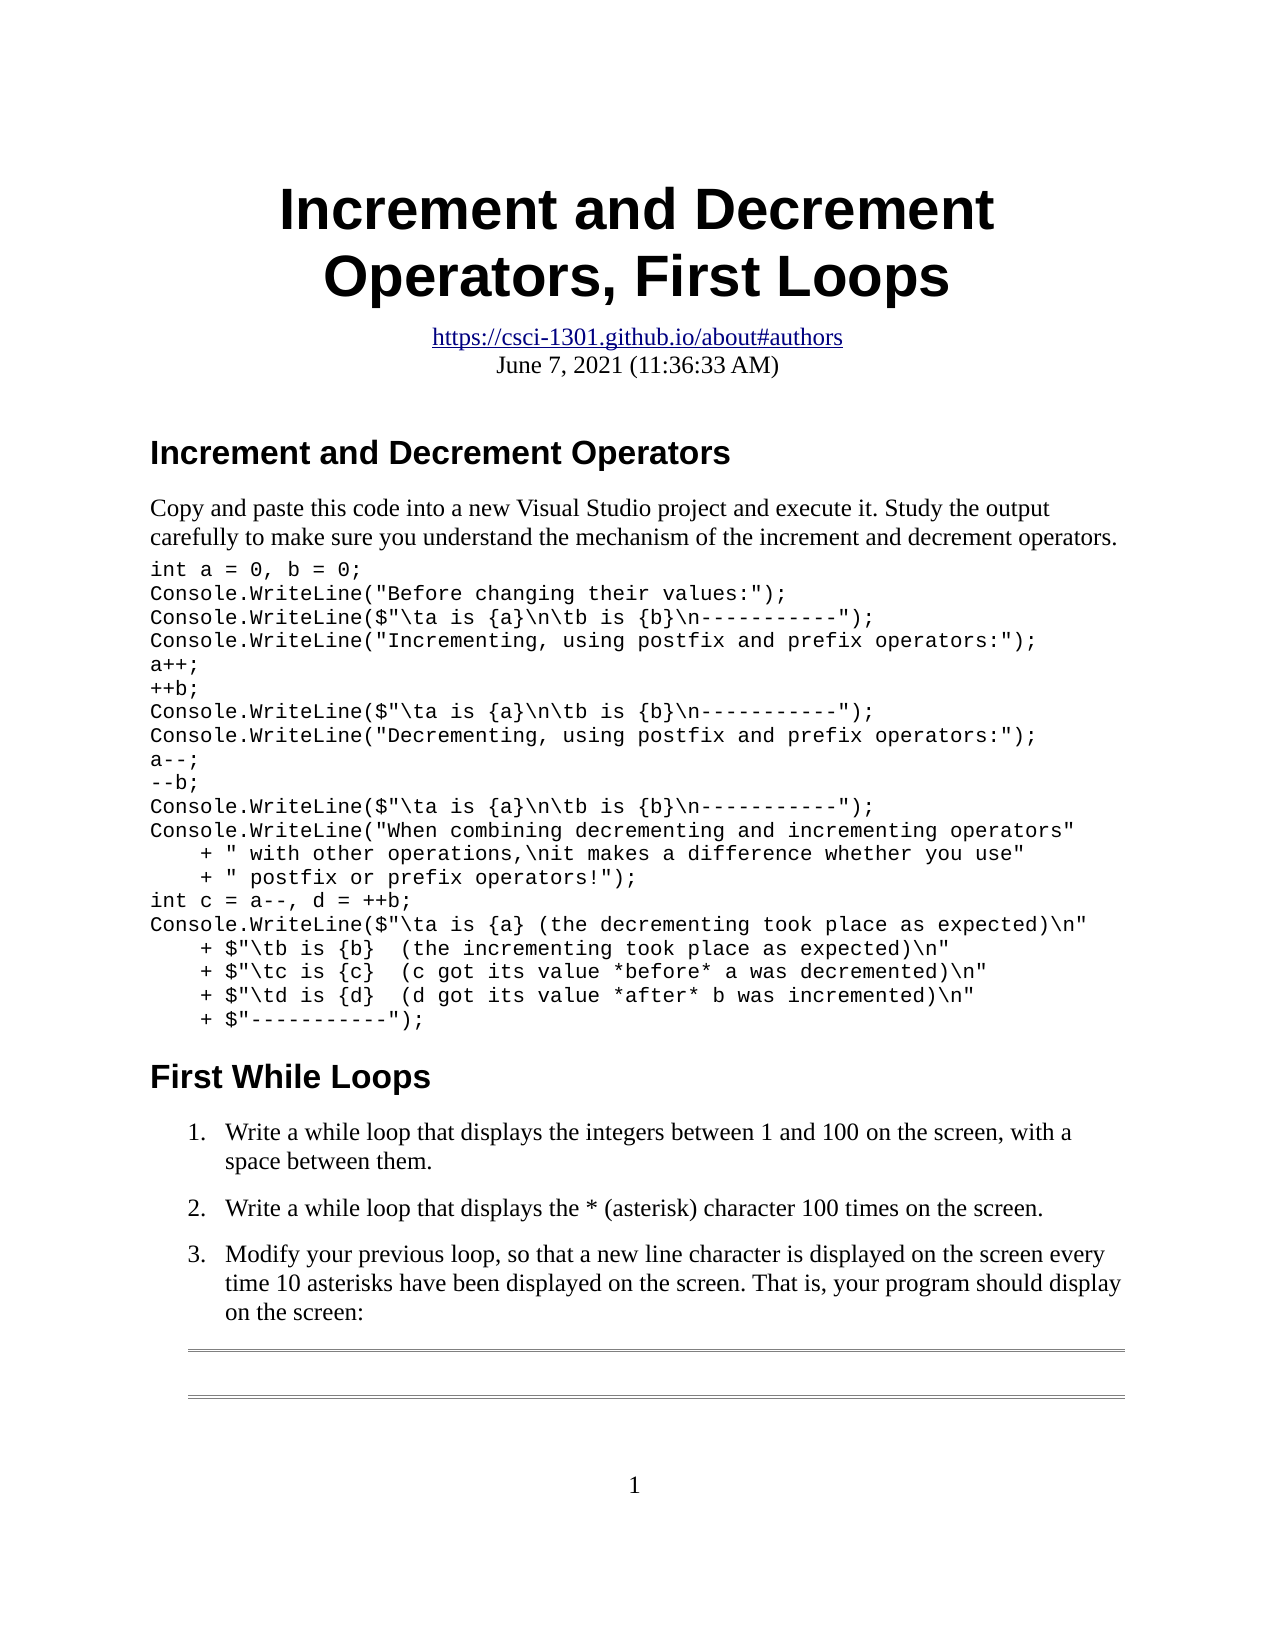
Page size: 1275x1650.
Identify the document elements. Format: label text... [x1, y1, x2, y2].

text Copy and paste this code into a new Visual Studio project and execute it. Study the output carefully to make sure you understand the mechanism of the increment and decrement operators. [150, 493, 1125, 551]
text int c = a--, d = ++b; [150, 891, 1125, 914]
title Increment and Decrement Operators, First Loops [150, 175, 1125, 309]
text + $"\td is {d} (d got its value *after* b was incremented)\n" [150, 985, 1125, 1009]
text https://csci-1301.github.io/about#authors [150, 322, 1125, 350]
text + " postfix or prefix operators!"); [150, 867, 1125, 891]
subtitle Increment and Decrement Operators [150, 433, 1125, 472]
text Console.WriteLine($"\ta is {a} (the decrementing took place as expected)\n" [150, 914, 1125, 938]
text ++b; [150, 678, 1125, 701]
text Console.WriteLine($"\ta is {a}\n\tb is {b}\n-----------"); [150, 701, 1125, 725]
subtitle First While Loops [150, 1057, 1125, 1096]
text + $"-----------"); [150, 1009, 1125, 1032]
text Console.WriteLine("When combining decrementing and incrementing operators" [150, 819, 1125, 843]
list Write a while loop that displays the integers between and on the screen, with a space between them. [187, 1117, 1125, 1175]
text Console.WriteLine($"\ta is {a}\n\tb is {b}\n-----------"); [150, 607, 1125, 630]
text + " with other operations,\nit makes a difference whether you use" [150, 843, 1125, 867]
text June 7, 2021 (11:36:33 AM) [150, 350, 1125, 379]
list Write a while loop that displays the * (asterisk) character 100 times on the screen. [187, 1193, 1125, 1222]
text --b; [150, 772, 1125, 796]
text + $"\tc is {c} (c got its value *before* a was decremented)\n" [150, 961, 1125, 985]
text a++; [150, 654, 1125, 678]
text a--; [150, 749, 1125, 772]
text Console.WriteLine("Incrementing, using postfix and prefix operators:"); [150, 630, 1125, 654]
text + $"\tb is {b} (the incrementing took place as expected)\n" [150, 938, 1125, 961]
text Console.WriteLine($"\ta is {a}\n\tb is {b}\n-----------"); [150, 796, 1125, 819]
text int a = 0, b = 0; [150, 559, 1125, 583]
text Console.WriteLine("Decrementing, using postfix and prefix operators:"); [150, 725, 1125, 749]
text Console.WriteLine("Before changing their values:"); [150, 583, 1125, 607]
list Modify your previous loop, so that a new line character is displayed on the screen every time 10 asterisks have been displayed on the screen. That is, your program should display on the screen: [187, 1239, 1125, 1326]
